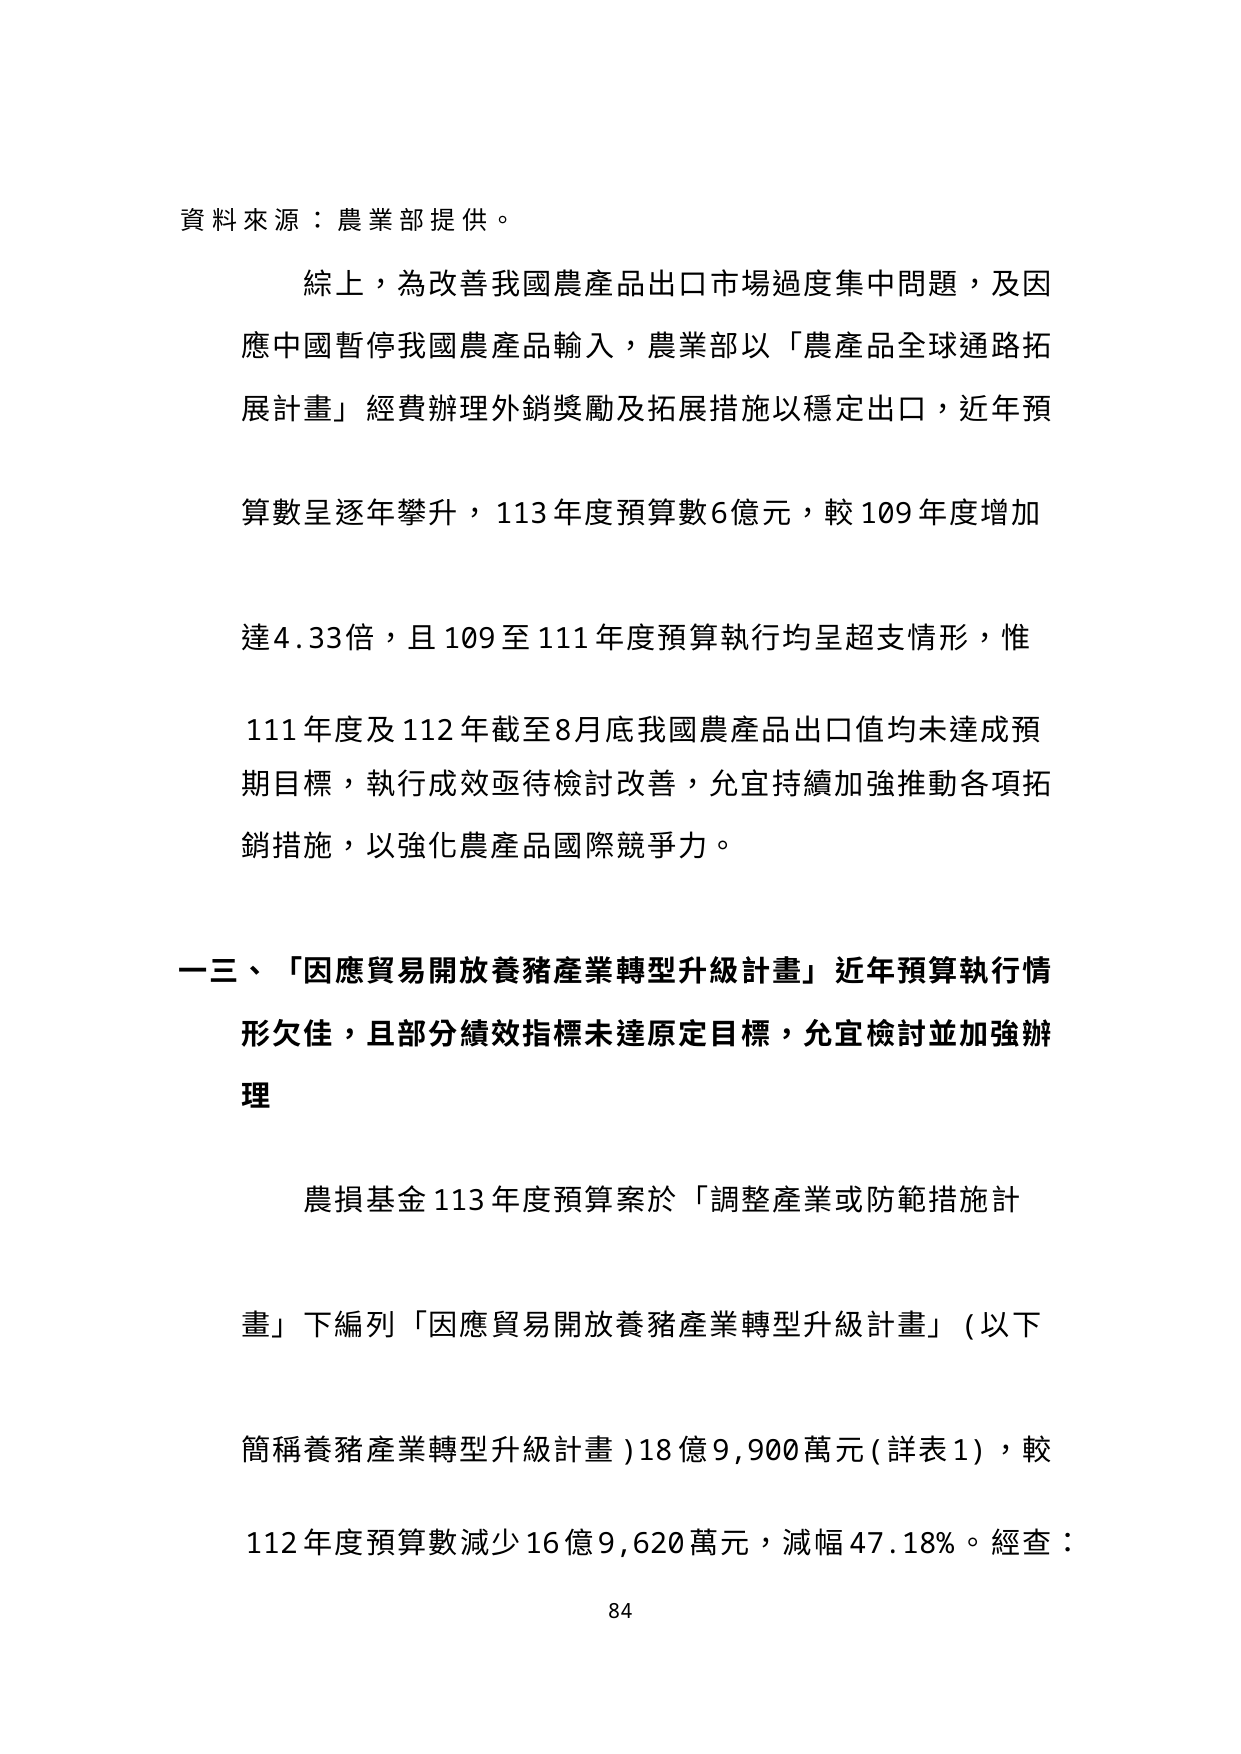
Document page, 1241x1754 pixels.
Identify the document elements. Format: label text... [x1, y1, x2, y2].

text 農損基金113年度預算案於「調整產業或防範措施計畫」下編列「因應貿易開放養豬產業轉型升級計畫」(以下簡稱養豬產業轉型升級計畫)18億9,900萬元(詳表1)，較112年度預算數減少16億9,620萬元，減幅47.18%。經查： [236, 1115, 1063, 1552]
text 綜上，為改善我國農產品出口市場過度集中問題，及因應中國暫停我國農產品輸入，農業部以「農產品全球通路拓展計畫」經費辦理外銷獎勵及拓展措施以穩定出口，近年預算數呈逐年攀升，113年度預算數6億元，較109年度增加達4.33倍，且109至111年度預算執行均呈超支情形，惟111年度及112年截至8月底我國農產品出口值均未達成預期目標，執行成效亟待檢討改善，允宜持續加強推動各項拓銷措施，以強化農產品國際競爭力。 [236, 240, 1063, 865]
text 一三、「因應貿易開放養豬產業轉型升級計畫」近年預算執行情形欠佳，且部分績效指標未達原定目標，允宜檢討並加強辦理 [177, 927, 1063, 1115]
text 資料來源：農業部提供。 [177, 177, 1063, 240]
